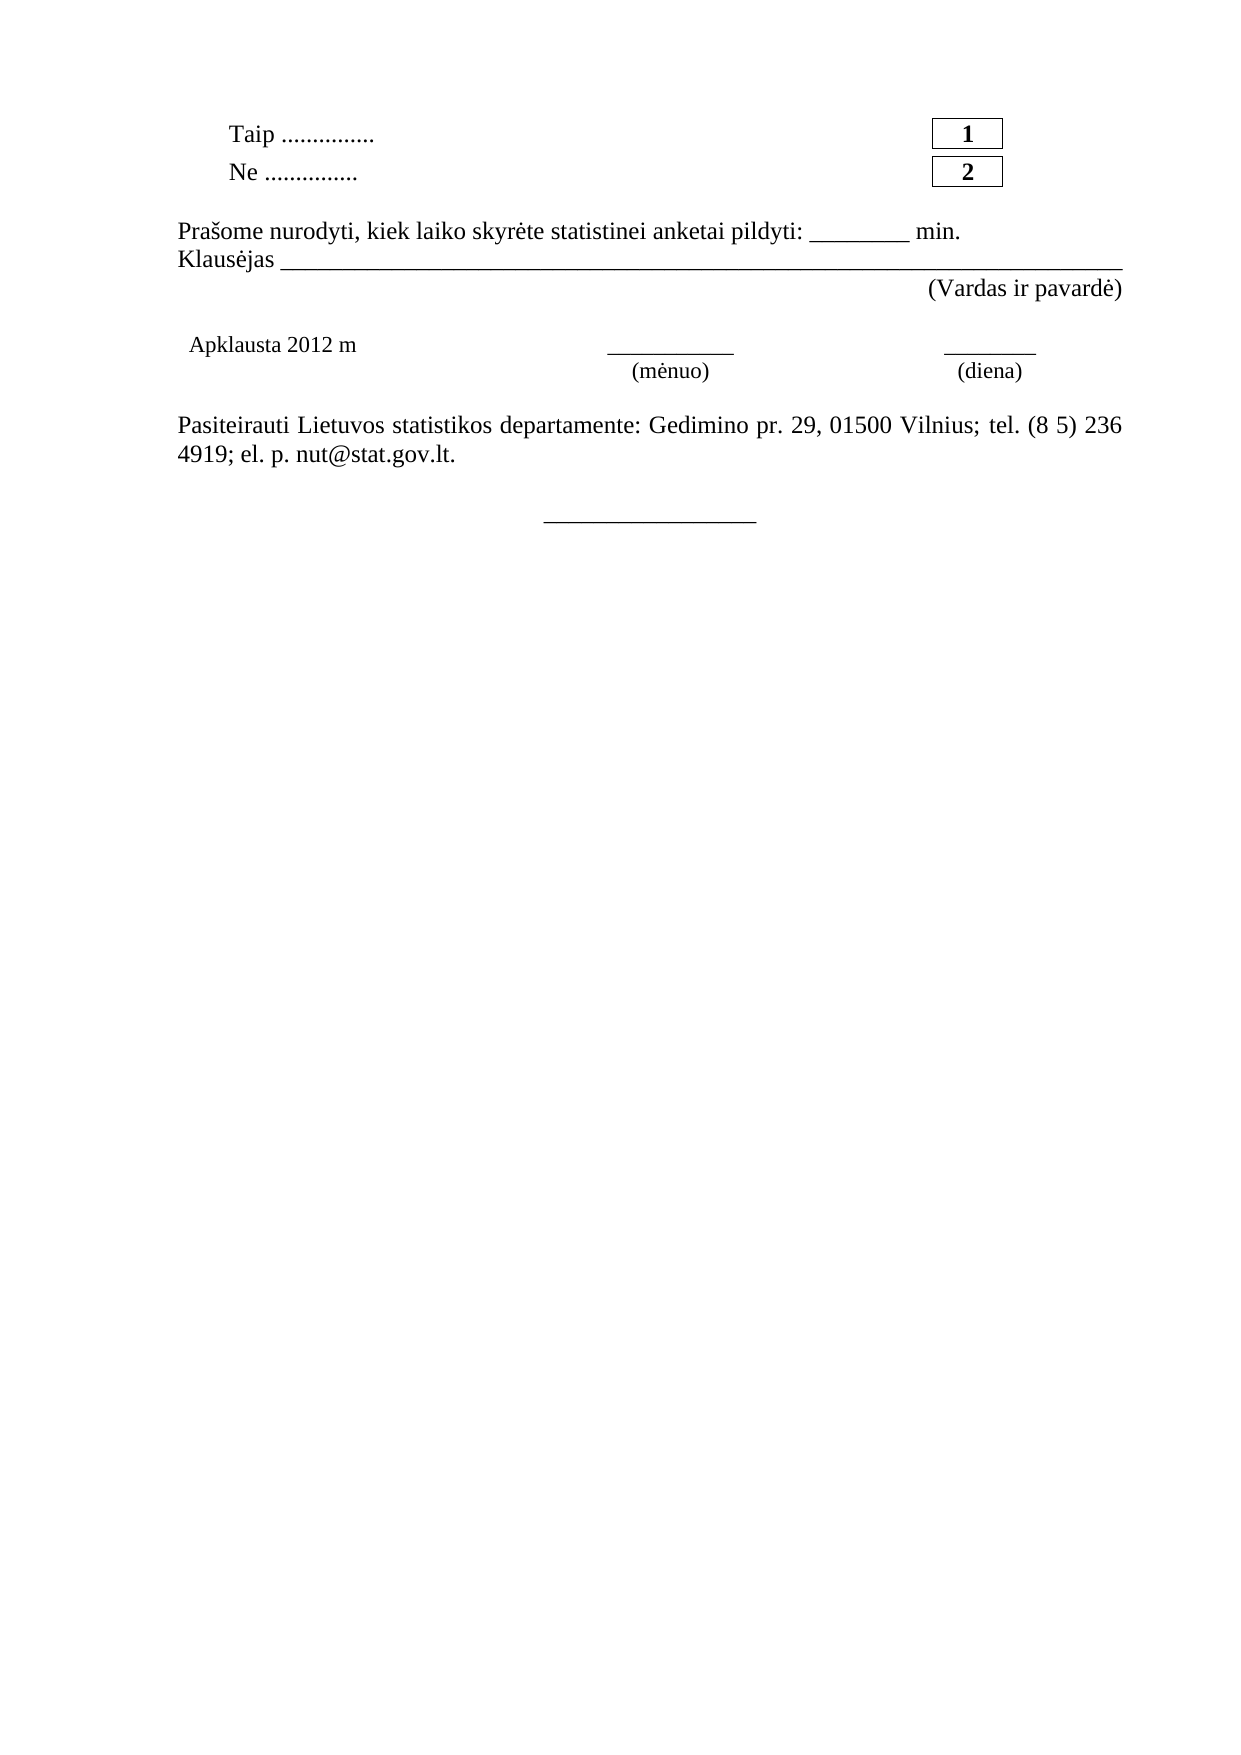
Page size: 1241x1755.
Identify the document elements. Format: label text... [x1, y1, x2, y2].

table_cell [177, 118, 224, 148]
table_cell 2 [933, 157, 1002, 186]
table_cell [177, 156, 224, 186]
table_cell [1003, 148, 1122, 156]
table_header Apklausta 2012 m [177, 331, 483, 384]
table_header ___________ (mėnuo) [483, 331, 858, 384]
table_cell [1003, 156, 1122, 186]
table_cell [225, 148, 933, 156]
table_cell 1 [933, 119, 1002, 148]
text Prašome nurodyti, kiek laiko skyrėte statistinei anketai pildyti: ________ min. [177, 216, 1122, 244]
table_cell [177, 148, 224, 156]
table_cell Taip ............... [225, 118, 932, 148]
table_cell [933, 149, 1003, 156]
table_cell [1003, 118, 1122, 148]
text (Vardas ir pavardė) [177, 273, 1122, 302]
text Klausėjas [177, 244, 1122, 273]
text _________________ [177, 497, 1122, 525]
table_cell Ne ............... [225, 156, 932, 186]
text Pasiteirauti Lietuvos statistikos departamente: Gedimino pr. 29, 01500 Vilnius; tel. (8 5) 236 4919; el. p. nut@stat.gov.lt. [177, 410, 1122, 468]
table_header ________ (diena) [858, 331, 1122, 384]
